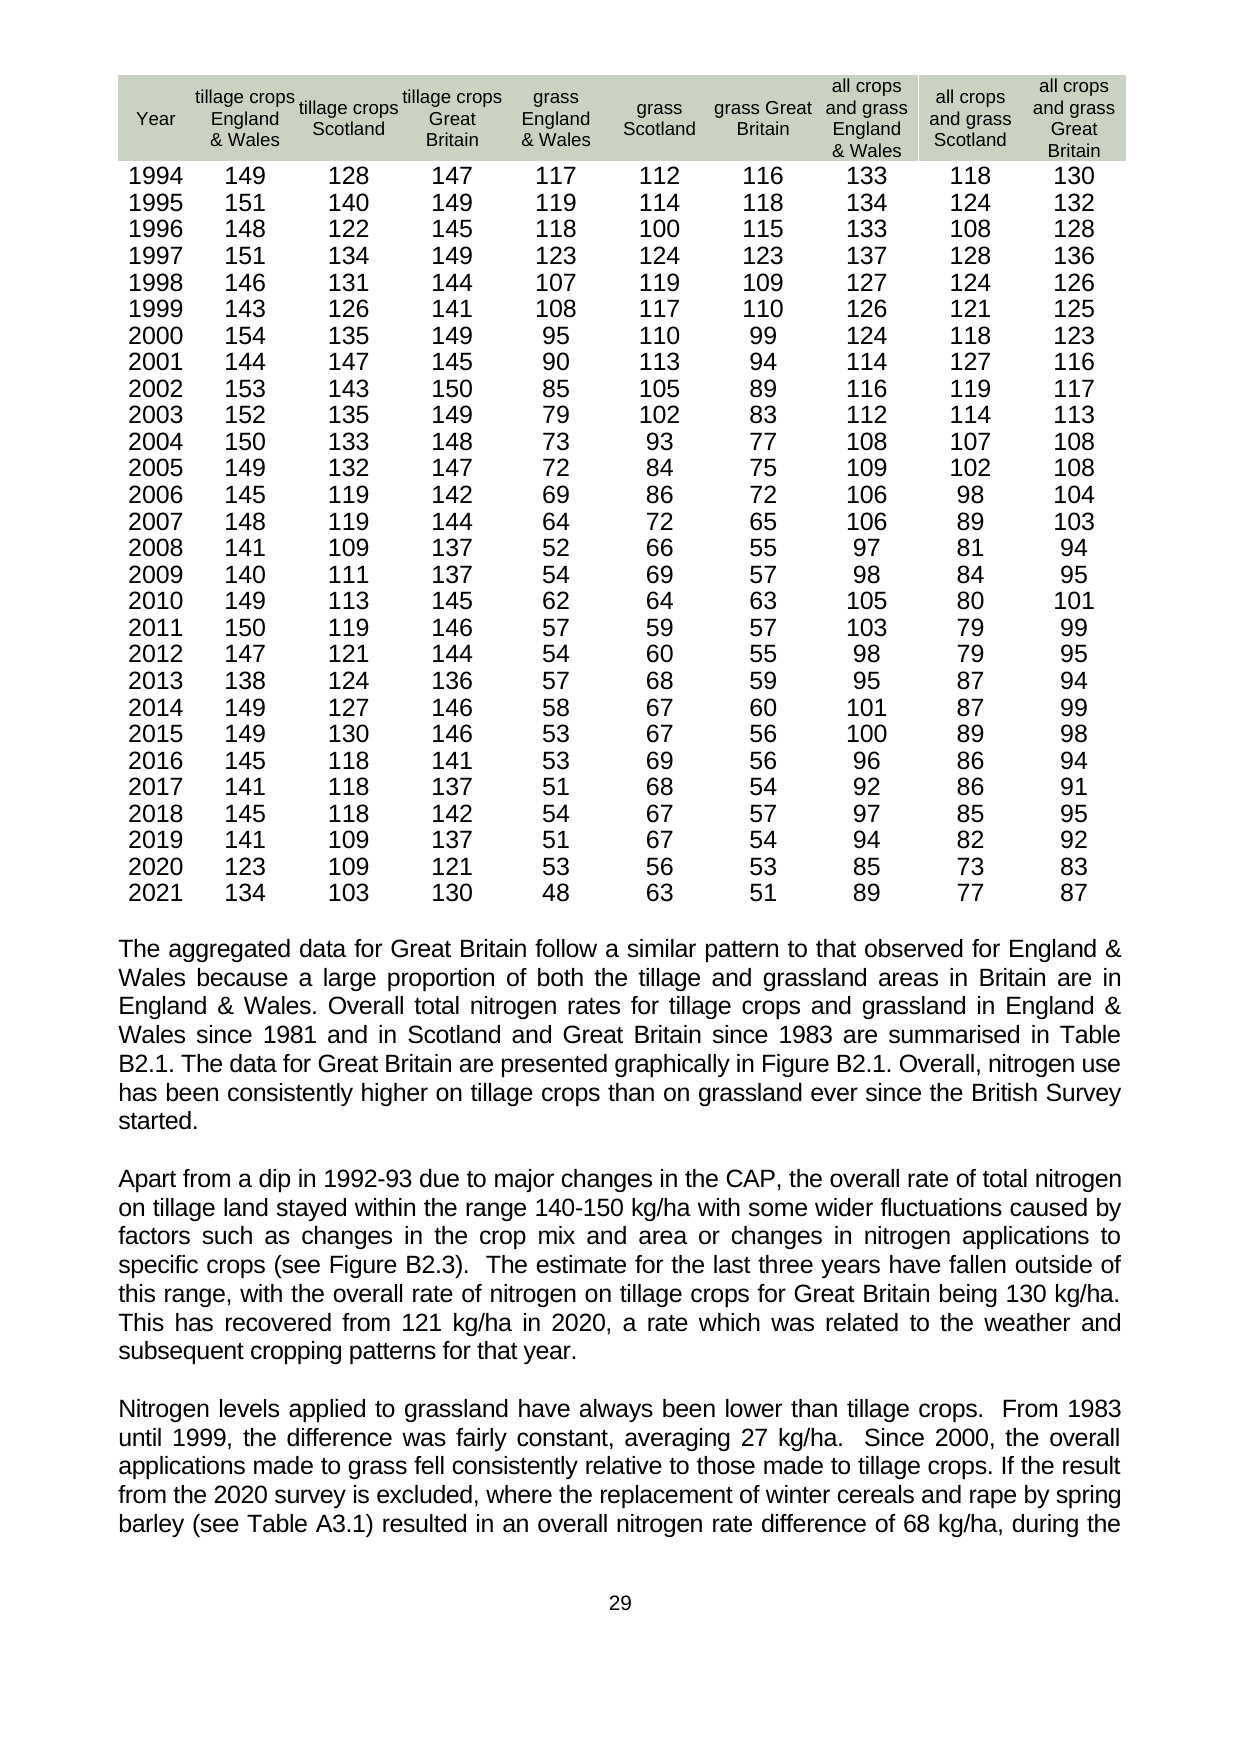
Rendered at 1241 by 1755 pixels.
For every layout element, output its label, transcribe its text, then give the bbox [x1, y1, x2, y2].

table_cell 146 [400, 719, 504, 746]
table_cell 54 [711, 772, 815, 799]
table_cell 98 [1022, 719, 1126, 746]
table_cell 123 [193, 852, 297, 878]
table_cell 84 [919, 560, 1022, 586]
table_cell 132 [297, 454, 400, 480]
table_cell 119 [919, 374, 1022, 400]
table_cell 59 [711, 666, 815, 692]
table_cell 94 [1022, 533, 1126, 560]
table_cell 138 [193, 666, 297, 692]
table_cell 137 [815, 241, 918, 267]
table_cell 99 [711, 321, 815, 347]
table_cell 142 [400, 799, 504, 825]
table_cell 85 [919, 799, 1022, 825]
table_cell 134 [297, 241, 400, 267]
table_cell 2021 [118, 879, 193, 905]
table_cell 2014 [118, 693, 193, 719]
table_cell 82 [919, 825, 1022, 852]
text Nitrogen levels applied to grassland have always been lower than tillage crops. From 1983 until 1999, the difference was fairly constant, averaging 27 kg/ha. Since 2000, the overall applications made to grass fell consistently relative to those made to tillage crops. If the result from the 2020 survey is excluded, where the replacement of winter cereals and rape by spring barley (see Table A3.1) resulted in an overall nitrogen rate difference of 68 kg/ha, during the [118, 1394, 1122, 1537]
table_cell 75 [711, 454, 815, 480]
table_cell 109 [815, 454, 918, 480]
table_cell 1998 [118, 268, 193, 294]
table_cell 54 [504, 799, 608, 825]
table_cell 118 [297, 799, 400, 825]
table_cell 116 [711, 161, 815, 188]
table_cell 130 [400, 879, 504, 905]
table_cell 126 [297, 294, 400, 321]
table_cell 2006 [118, 480, 193, 507]
table_cell 95 [1022, 639, 1126, 666]
table_cell 62 [504, 586, 608, 613]
table_cell 101 [1022, 586, 1126, 613]
table_cell 144 [400, 507, 504, 533]
table_header tillage crops Great Britain [400, 75, 504, 161]
table_cell 96 [815, 746, 918, 772]
table_cell 119 [504, 188, 608, 214]
table_cell 109 [297, 825, 400, 852]
table_cell 135 [297, 400, 400, 427]
table_cell 67 [608, 693, 711, 719]
table_cell 68 [608, 666, 711, 692]
table_cell 53 [504, 746, 608, 772]
table_cell 64 [504, 507, 608, 533]
table_cell 56 [608, 852, 711, 878]
table_cell 137 [400, 825, 504, 852]
table_cell 89 [919, 719, 1022, 746]
table_cell 152 [193, 400, 297, 427]
table_cell 67 [608, 799, 711, 825]
table_header grass Scotland [608, 75, 711, 161]
table_cell 69 [504, 480, 608, 507]
table_cell 131 [297, 268, 400, 294]
table_cell 118 [297, 772, 400, 799]
table_cell 117 [608, 294, 711, 321]
table_cell 89 [919, 507, 1022, 533]
table_cell 104 [1022, 480, 1126, 507]
table_cell 125 [1022, 294, 1126, 321]
table_cell 147 [400, 161, 504, 188]
table_cell 100 [815, 719, 918, 746]
table_cell 2018 [118, 799, 193, 825]
table_cell 1997 [118, 241, 193, 267]
table_cell 85 [815, 852, 918, 878]
table_cell 95 [504, 321, 608, 347]
table_cell 123 [504, 241, 608, 267]
table_cell 148 [193, 214, 297, 241]
table_cell 147 [193, 639, 297, 666]
table_cell 92 [1022, 825, 1126, 852]
table_cell 97 [815, 533, 918, 560]
table_cell 2017 [118, 772, 193, 799]
table_cell 52 [504, 533, 608, 560]
table_cell 54 [711, 825, 815, 852]
table_cell 2003 [118, 400, 193, 427]
table_cell 117 [1022, 374, 1126, 400]
table_cell 118 [504, 214, 608, 241]
table_cell 124 [297, 666, 400, 692]
table_cell 98 [815, 560, 918, 586]
table_cell 73 [504, 427, 608, 453]
table_cell 146 [400, 693, 504, 719]
table_cell 56 [711, 746, 815, 772]
table_cell 53 [711, 852, 815, 878]
table_cell 77 [711, 427, 815, 453]
table_cell 116 [1022, 347, 1126, 374]
table_cell 142 [400, 480, 504, 507]
table_cell 113 [608, 347, 711, 374]
table_cell 1994 [118, 161, 193, 188]
table_cell 77 [919, 879, 1022, 905]
table_cell 51 [504, 772, 608, 799]
table_cell 87 [919, 693, 1022, 719]
table_cell 109 [297, 533, 400, 560]
table_cell 92 [815, 772, 918, 799]
table_cell 144 [400, 268, 504, 294]
table_cell 106 [815, 507, 918, 533]
table_cell 121 [400, 852, 504, 878]
table_cell 143 [297, 374, 400, 400]
table_cell 149 [193, 719, 297, 746]
table_cell 148 [193, 507, 297, 533]
table_cell 124 [608, 241, 711, 267]
table_cell 106 [815, 480, 918, 507]
table_cell 54 [504, 639, 608, 666]
table_cell 79 [919, 613, 1022, 639]
table_cell 144 [193, 347, 297, 374]
table_cell 110 [711, 294, 815, 321]
text Apart from a dip in 1992-93 due to major changes in the CAP, the overall rate of total nitrogen on tillage land stayed within the range 140-150 kg/ha with some wider fluctuations caused by factors such as changes in the crop mix and area or changes in nitrogen applications to specific crops (see Figure B2.3). The estimate for the last three years have fallen outside of this range, with the overall rate of nitrogen on tillage crops for Great Britain being 130 kg/ha. This has recovered from 121 kg/ha in 2020, a rate which was related to the weather and subsequent cropping patterns for that year. [118, 1164, 1122, 1365]
table_cell 99 [1022, 613, 1126, 639]
table_cell 127 [297, 693, 400, 719]
table_cell 147 [400, 454, 504, 480]
table_cell 151 [193, 188, 297, 214]
table_cell 83 [711, 400, 815, 427]
table_header grass England & Wales [504, 75, 608, 161]
table_cell 79 [504, 400, 608, 427]
table_cell 150 [193, 427, 297, 453]
table_cell 153 [193, 374, 297, 400]
table_cell 130 [297, 719, 400, 746]
table_cell 108 [815, 427, 918, 453]
table_cell 113 [1022, 400, 1126, 427]
table_cell 72 [504, 454, 608, 480]
table_cell 145 [400, 347, 504, 374]
table_cell 141 [400, 746, 504, 772]
table_cell 128 [919, 241, 1022, 267]
table_cell 1999 [118, 294, 193, 321]
table_cell 86 [608, 480, 711, 507]
table_cell 116 [815, 374, 918, 400]
table_cell 103 [297, 879, 400, 905]
table_cell 124 [815, 321, 918, 347]
table_header all crops and grass Scotland [919, 75, 1022, 161]
table_cell 79 [919, 639, 1022, 666]
table_cell 64 [608, 586, 711, 613]
table_cell 66 [608, 533, 711, 560]
table_cell 111 [297, 560, 400, 586]
table_cell 107 [919, 427, 1022, 453]
table_cell 2015 [118, 719, 193, 746]
table_cell 121 [297, 639, 400, 666]
table_cell 58 [504, 693, 608, 719]
table_header all crops and grass England & Wales [815, 75, 918, 161]
table_cell 89 [711, 374, 815, 400]
table_cell 69 [608, 560, 711, 586]
table_cell 137 [400, 772, 504, 799]
table_cell 134 [193, 879, 297, 905]
table_cell 108 [1022, 454, 1126, 480]
table_header Year [118, 75, 193, 161]
table_cell 137 [400, 533, 504, 560]
table_cell 57 [711, 560, 815, 586]
table_cell 83 [1022, 852, 1126, 878]
table_cell 149 [193, 161, 297, 188]
table_cell 134 [815, 188, 918, 214]
table_header all crops and grass Great Britain [1022, 75, 1126, 161]
text The aggregated data for Great Britain follow a similar pattern to that observed for England & Wales because a large proportion of both the tillage and grassland areas in Britain are in England & Wales. Overall total nitrogen rates for tillage crops and grassland in England & Wales since 1981 and in Scotland and Great Britain since 1983 are summarised in Table B2.1. The data for Great Britain are presented graphically in Figure B2.1. Overall, nitrogen use has been consistently higher on tillage crops than on grassland ever since the British Survey started. [118, 934, 1122, 1135]
table_cell 144 [400, 639, 504, 666]
table_cell 147 [297, 347, 400, 374]
table_cell 149 [400, 188, 504, 214]
table_cell 2007 [118, 507, 193, 533]
table_cell 145 [400, 214, 504, 241]
table_cell 130 [1022, 161, 1126, 188]
table_cell 103 [1022, 507, 1126, 533]
table_cell 95 [1022, 560, 1126, 586]
table_cell 114 [919, 400, 1022, 427]
table_cell 114 [815, 347, 918, 374]
table_cell 151 [193, 241, 297, 267]
table_cell 2020 [118, 852, 193, 878]
table_cell 149 [400, 400, 504, 427]
table_cell 87 [1022, 879, 1126, 905]
table_cell 48 [504, 879, 608, 905]
table_cell 127 [919, 347, 1022, 374]
table_cell 122 [297, 214, 400, 241]
table_cell 63 [711, 586, 815, 613]
table_cell 55 [711, 533, 815, 560]
table_cell 99 [1022, 693, 1126, 719]
table_cell 150 [400, 374, 504, 400]
table_cell 2019 [118, 825, 193, 852]
table_cell 63 [608, 879, 711, 905]
table_cell 105 [608, 374, 711, 400]
table_cell 91 [1022, 772, 1126, 799]
table_cell 146 [193, 268, 297, 294]
table_cell 102 [919, 454, 1022, 480]
table_cell 108 [919, 214, 1022, 241]
table_cell 114 [608, 188, 711, 214]
table_cell 109 [297, 852, 400, 878]
table_cell 60 [711, 693, 815, 719]
table_cell 136 [1022, 241, 1126, 267]
table_cell 56 [711, 719, 815, 746]
table_cell 126 [1022, 268, 1126, 294]
table_cell 154 [193, 321, 297, 347]
table_cell 57 [504, 613, 608, 639]
table_cell 133 [297, 427, 400, 453]
table_cell 145 [193, 746, 297, 772]
table_cell 112 [815, 400, 918, 427]
table_cell 136 [400, 666, 504, 692]
table_cell 2011 [118, 613, 193, 639]
table_cell 108 [504, 294, 608, 321]
table_cell 140 [193, 560, 297, 586]
table_cell 119 [297, 613, 400, 639]
table_cell 51 [504, 825, 608, 852]
table_cell 135 [297, 321, 400, 347]
table_cell 85 [504, 374, 608, 400]
table_cell 97 [815, 799, 918, 825]
table_cell 69 [608, 746, 711, 772]
table_cell 108 [1022, 427, 1126, 453]
table_cell 2013 [118, 666, 193, 692]
table_cell 149 [400, 321, 504, 347]
table_cell 102 [608, 400, 711, 427]
table_cell 67 [608, 719, 711, 746]
table_cell 55 [711, 639, 815, 666]
table_cell 123 [1022, 321, 1126, 347]
table_cell 72 [711, 480, 815, 507]
table_cell 141 [400, 294, 504, 321]
table_cell 2000 [118, 321, 193, 347]
table_cell 118 [711, 188, 815, 214]
table_cell 133 [815, 214, 918, 241]
table_cell 121 [919, 294, 1022, 321]
table_cell 80 [919, 586, 1022, 613]
table_cell 57 [504, 666, 608, 692]
table_cell 95 [1022, 799, 1126, 825]
table_cell 150 [193, 613, 297, 639]
table_cell 118 [919, 161, 1022, 188]
table_cell 145 [193, 480, 297, 507]
table_cell 2010 [118, 586, 193, 613]
table_cell 118 [297, 746, 400, 772]
table_header tillage crops Scotland [297, 75, 400, 161]
table_cell 57 [711, 799, 815, 825]
table_cell 124 [919, 188, 1022, 214]
table_cell 2001 [118, 347, 193, 374]
table_cell 100 [608, 214, 711, 241]
table_cell 93 [608, 427, 711, 453]
table_cell 101 [815, 693, 918, 719]
table_cell 2016 [118, 746, 193, 772]
table_cell 128 [1022, 214, 1126, 241]
table_cell 141 [193, 825, 297, 852]
table_cell 2012 [118, 639, 193, 666]
table_cell 2005 [118, 454, 193, 480]
table_cell 98 [919, 480, 1022, 507]
table_cell 98 [815, 639, 918, 666]
table_cell 119 [608, 268, 711, 294]
table_cell 81 [919, 533, 1022, 560]
table_cell 132 [1022, 188, 1126, 214]
table_cell 2008 [118, 533, 193, 560]
table_cell 149 [193, 454, 297, 480]
table_cell 148 [400, 427, 504, 453]
table_cell 59 [608, 613, 711, 639]
table_cell 68 [608, 772, 711, 799]
table_cell 53 [504, 719, 608, 746]
table_cell 117 [504, 161, 608, 188]
table_cell 118 [919, 321, 1022, 347]
table_cell 126 [815, 294, 918, 321]
table_cell 143 [193, 294, 297, 321]
table_cell 94 [711, 347, 815, 374]
table_cell 141 [193, 772, 297, 799]
table_cell 2002 [118, 374, 193, 400]
table_cell 103 [815, 613, 918, 639]
table_header grass Great Britain [711, 75, 815, 161]
table_cell 65 [711, 507, 815, 533]
table_cell 119 [297, 480, 400, 507]
table_cell 57 [711, 613, 815, 639]
table_cell 127 [815, 268, 918, 294]
table_cell 95 [815, 666, 918, 692]
table_cell 60 [608, 639, 711, 666]
table_cell 107 [504, 268, 608, 294]
table_cell 73 [919, 852, 1022, 878]
table_cell 72 [608, 507, 711, 533]
table_cell 141 [193, 533, 297, 560]
table_cell 84 [608, 454, 711, 480]
table_cell 54 [504, 560, 608, 586]
table_cell 87 [919, 666, 1022, 692]
table_cell 145 [400, 586, 504, 613]
table_cell 149 [193, 693, 297, 719]
table_cell 149 [193, 586, 297, 613]
table_cell 86 [919, 746, 1022, 772]
table_cell 109 [711, 268, 815, 294]
table_cell 94 [1022, 746, 1126, 772]
table_cell 53 [504, 852, 608, 878]
table_cell 146 [400, 613, 504, 639]
table_cell 67 [608, 825, 711, 852]
table_cell 89 [815, 879, 918, 905]
table_cell 123 [711, 241, 815, 267]
table_header tillage crops England & Wales [193, 75, 297, 161]
table_cell 115 [711, 214, 815, 241]
table_cell 2009 [118, 560, 193, 586]
table_cell 110 [608, 321, 711, 347]
table_cell 113 [297, 586, 400, 613]
table_cell 2004 [118, 427, 193, 453]
table_cell 112 [608, 161, 711, 188]
table_cell 90 [504, 347, 608, 374]
table_cell 137 [400, 560, 504, 586]
table_cell 94 [815, 825, 918, 852]
table_cell 133 [815, 161, 918, 188]
table_cell 51 [711, 879, 815, 905]
table_cell 105 [815, 586, 918, 613]
table_cell 1996 [118, 214, 193, 241]
table_cell 128 [297, 161, 400, 188]
table_cell 119 [297, 507, 400, 533]
table_cell 1995 [118, 188, 193, 214]
table_cell 124 [919, 268, 1022, 294]
table_cell 86 [919, 772, 1022, 799]
table_cell 149 [400, 241, 504, 267]
table_cell 145 [193, 799, 297, 825]
table_cell 140 [297, 188, 400, 214]
table_cell 94 [1022, 666, 1126, 692]
